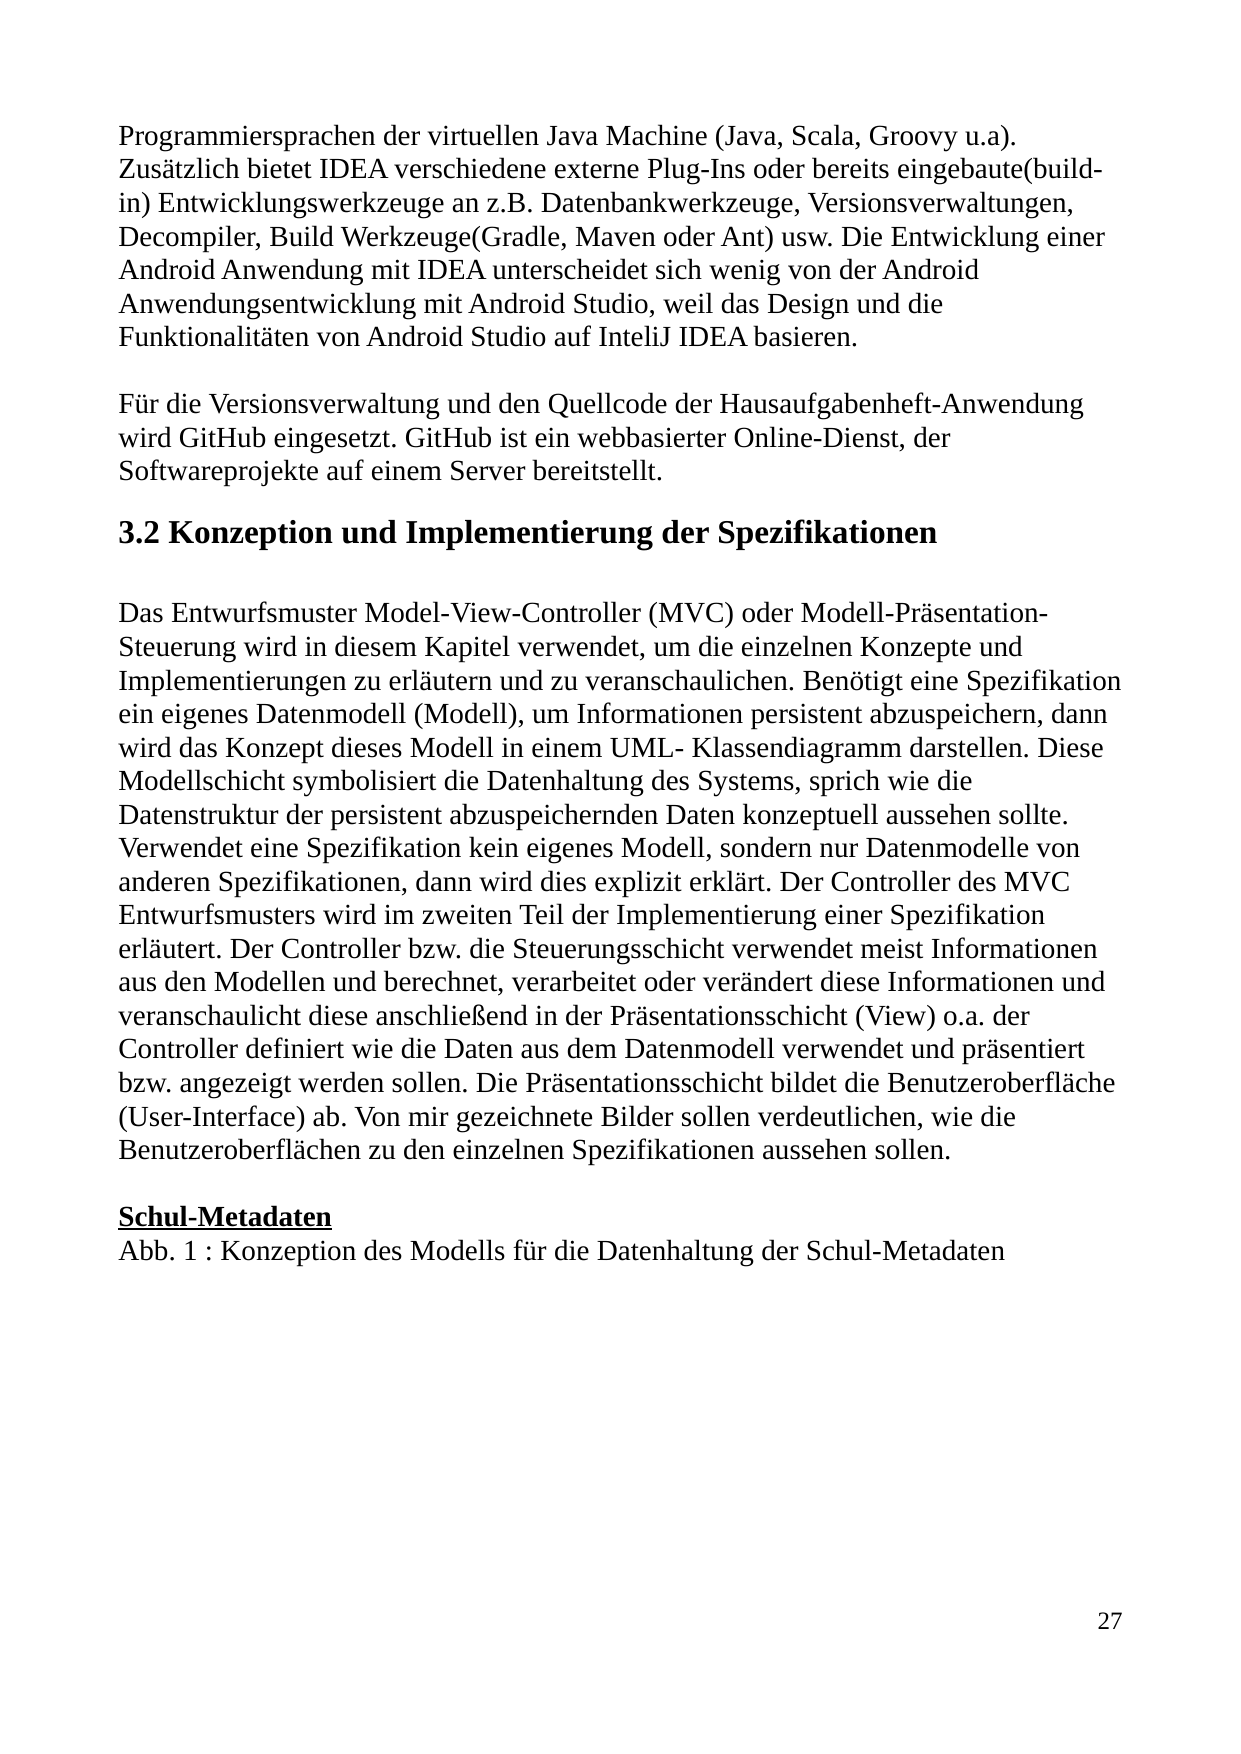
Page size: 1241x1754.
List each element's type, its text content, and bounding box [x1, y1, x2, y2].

text Für die Versionsverwaltung und den Quellcode der Hausaufgabenheft-Anwendung wird GitHub eingesetzt. GitHub ist ein webbasierter Online-Dienst, der Softwareprojekte auf einem Server bereitstellt. [118, 386, 1122, 487]
text Abb. 1 : Konzeption des Modells für die Datenhaltung der Schul-Metadaten [118, 1233, 1122, 1266]
text Das Entwurfsmuster Model-View-Controller (MVC) oder Modell-Präsentation-Steuerung wird in diesem Kapitel verwendet, um die einzelnen Konzepte und Implementierungen zu erläutern und zu veranschaulichen. Benötigt eine Spezifikation ein eigenes Datenmodell (Modell), um Informationen persistent abzuspeichern, dann wird das Konzept dieses Modell in einem UML- Klassendiagramm darstellen. Diese Modellschicht symbolisiert die Datenhaltung des Systems, sprich wie die Datenstruktur der persistent abzuspeichernden Daten konzeptuell aussehen sollte. Verwendet eine Spezifikation kein eigenes Modell, sondern nur Datenmodelle von anderen Spezifikationen, dann wird dies explizit erklärt. Der Controller des MVC Entwurfsmusters wird im zweiten Teil der Implementierung einer Spezifikation erläutert. Der Controller bzw. die Steuerungsschicht verwendet meist Informationen aus den Modellen und berechnet, verarbeitet oder verändert diese Informationen und veranschaulicht diese anschließend in der Präsentationsschicht (View) o.a. der Controller definiert wie die Daten aus dem Datenmodell verwendet und präsentiert bzw. angezeigt werden sollen. Die Präsentationsschicht bildet die Benutzeroberfläche (User-Interface) ab. Von mir gezeichnete Bilder sollen verdeutlichen, wie die Benutzeroberflächen zu den einzelnen Spezifikationen aussehen sollen. [118, 596, 1122, 1166]
subtitle 3.2 Konzeption und Implementierung der Spezifikationen [118, 512, 1122, 550]
text Schul-Metadaten [118, 1199, 1122, 1233]
text Programmiersprachen der virtuellen Java Machine (Java, Scala, Groovy u.a). Zusätzlich bietet IDEA verschiedene externe Plug-Ins oder bereits eingebaute(build-in) Entwicklungswerkzeuge an z.B. Datenbankwerkzeuge, Versionsverwaltungen, Decompiler, Build Werkzeuge(Gradle, Maven oder Ant) usw. Die Entwicklung einer Android Anwendung mit IDEA unterscheidet sich wenig von der Android Anwendungsentwicklung mit Android Studio, weil das Design und die Funktionalitäten von Android Studio auf InteliJ IDEA basieren. [118, 118, 1122, 353]
